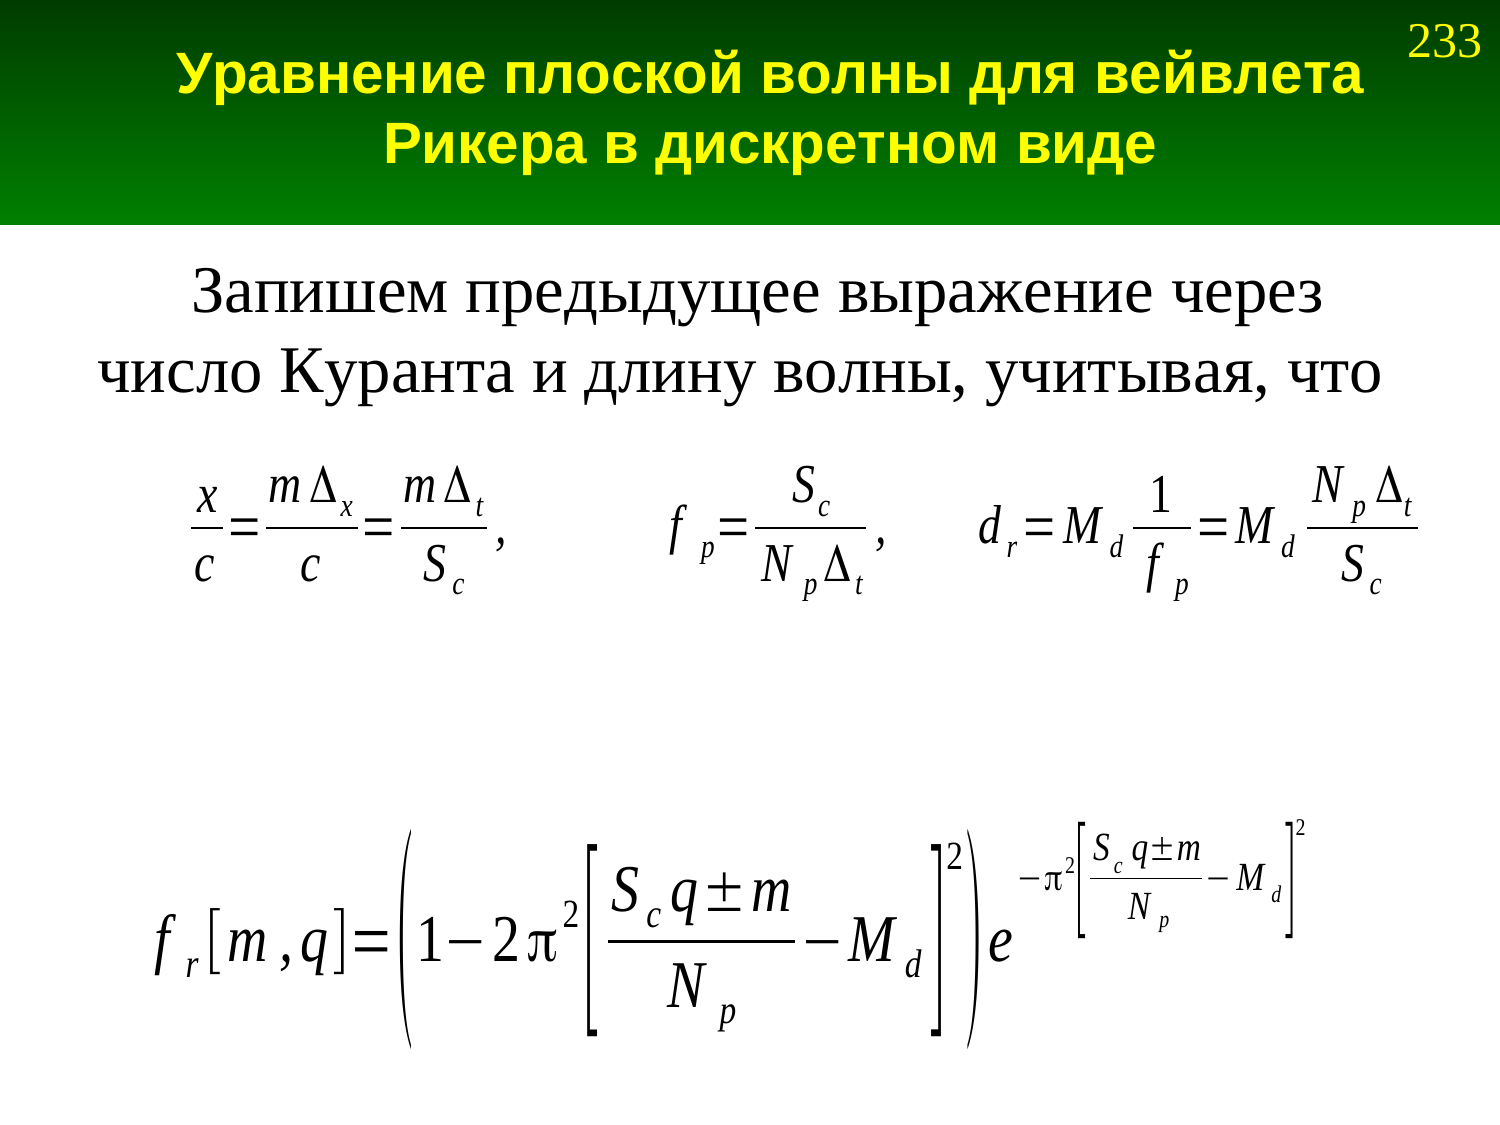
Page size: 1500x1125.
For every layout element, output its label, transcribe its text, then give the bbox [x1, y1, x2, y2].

chart [177, 454, 520, 603]
chart [966, 454, 1430, 603]
text_box Запишем предыдущее выражение через число Куранта и длину волны, учитывая, что [82, 238, 1434, 414]
chart [129, 814, 1321, 1052]
title Уравнение плоской волны для вейвлета Рикера в дискретном виде [100, 7, 1441, 204]
chart [649, 454, 899, 603]
